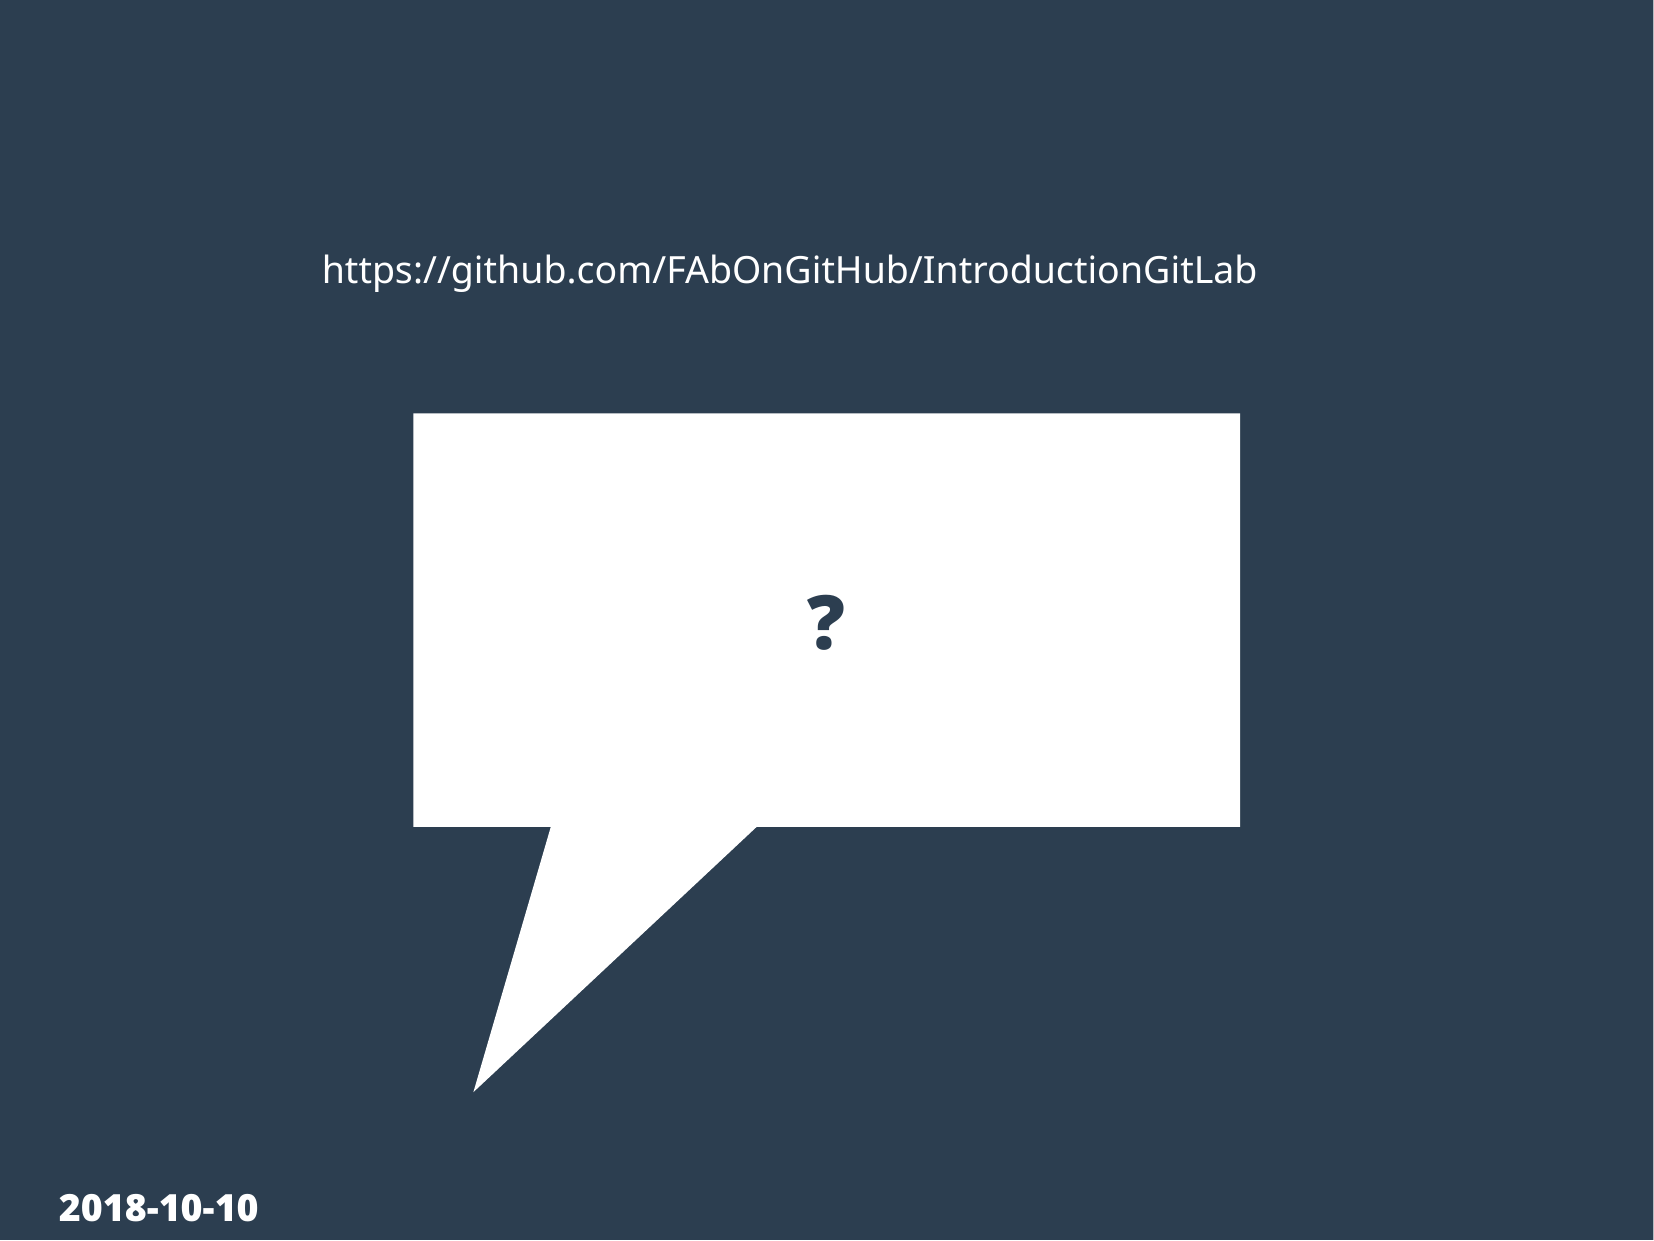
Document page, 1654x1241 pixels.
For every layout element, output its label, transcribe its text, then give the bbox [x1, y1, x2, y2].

title ? [442, 442, 1211, 798]
text_box https://github.com/FAbOnGitHub/IntroductionGitLab [307, 236, 1347, 295]
